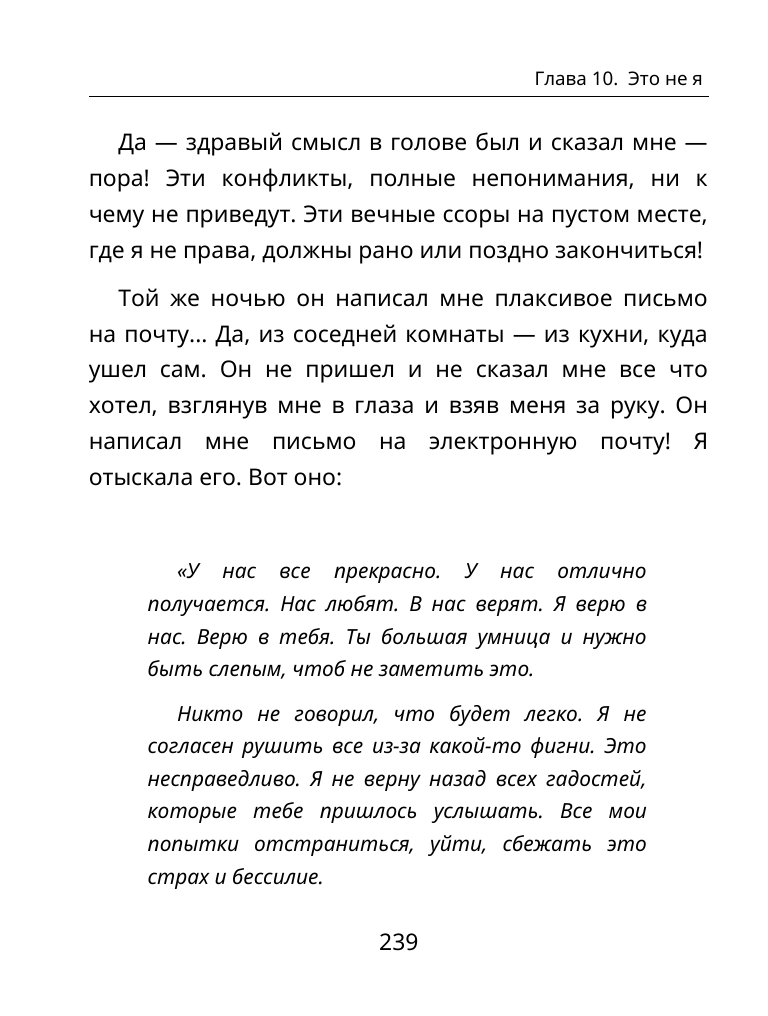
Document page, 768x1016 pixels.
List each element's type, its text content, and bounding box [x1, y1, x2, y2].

text Той же ночью он написал мне плаксивое письмо на почту... Да, из соседней комнаты — из кухни, куда ушел сам. Он не пришел и не сказал мне все что хотел, взглянув мне в глаза и взяв меня за руку. Он написал мне письмо на электронную почту! Я отыскала его. Вот оно: [88, 282, 709, 492]
text Никто не говорил, что будет легко. Я не согласен рушить все из-за какой-то фигни. Это несправедливо. Я не верну назад всех гадостей, которые тебе пришлось услышать. Все мои попытки отстраниться, уйти, сбежать это страх и бессилие. [147, 699, 650, 890]
text «У нас все прекрасно. У нас отлично получается. Нас любят. В нас верят. Я верю в нас. Верю в тебя. Ты большая умница и нужно быть слепым, чтоб не заметить это. [147, 557, 650, 683]
text Да — здравый смысл в голове был и сказал мне — пора! Эти конфликты, полные непонимания, ни к чему не приведут. Эти вечные ссоры на пустом месте, где я не права, должны рано или поздно закончиться! [88, 126, 709, 265]
